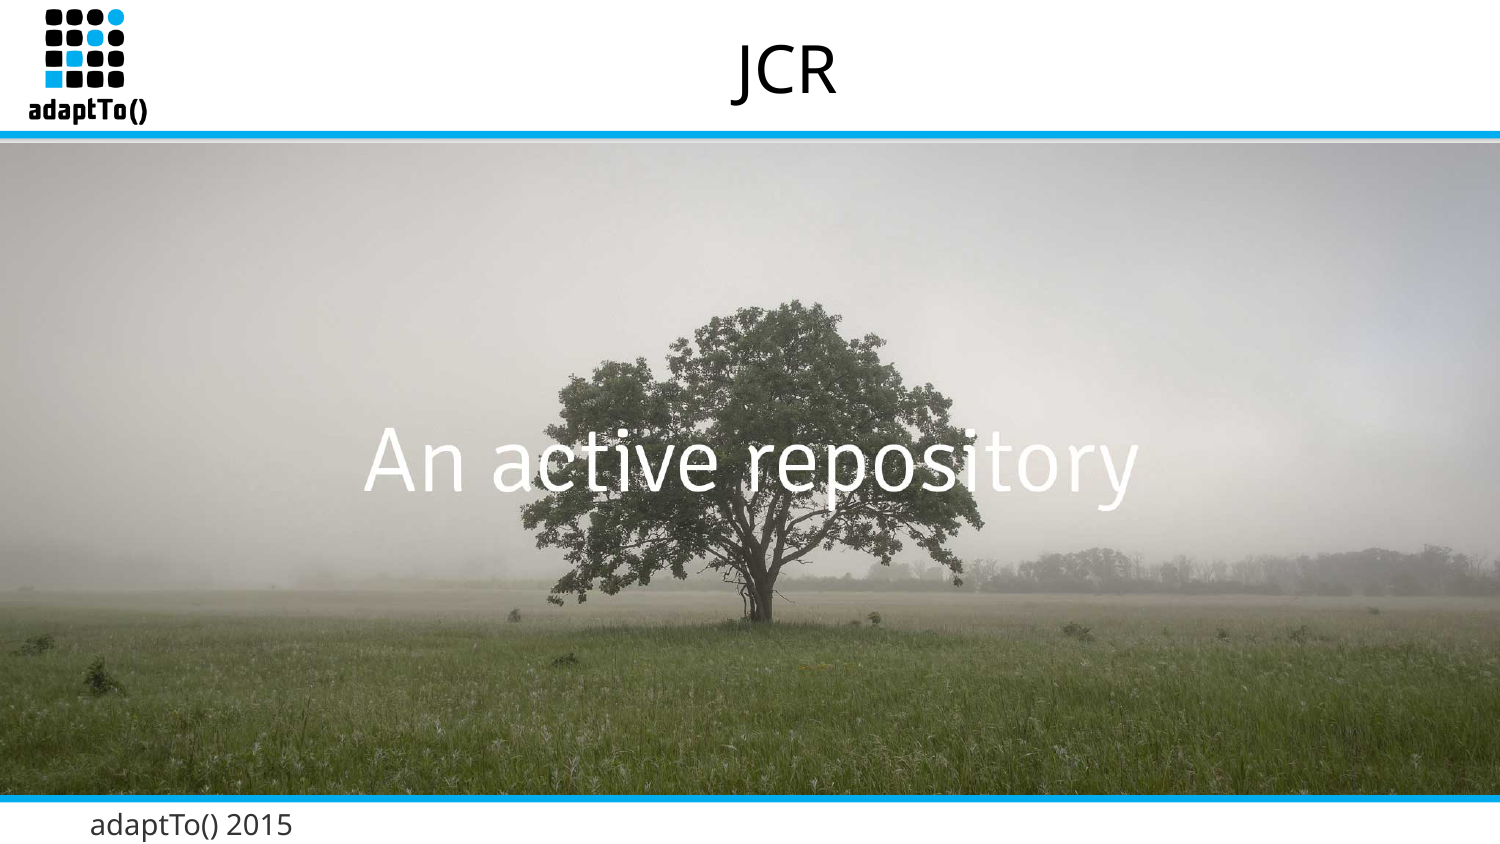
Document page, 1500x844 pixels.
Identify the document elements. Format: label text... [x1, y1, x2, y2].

picture [27, 6, 148, 126]
picture [0, 143, 1500, 794]
title JCR [150, 15, 1425, 121]
